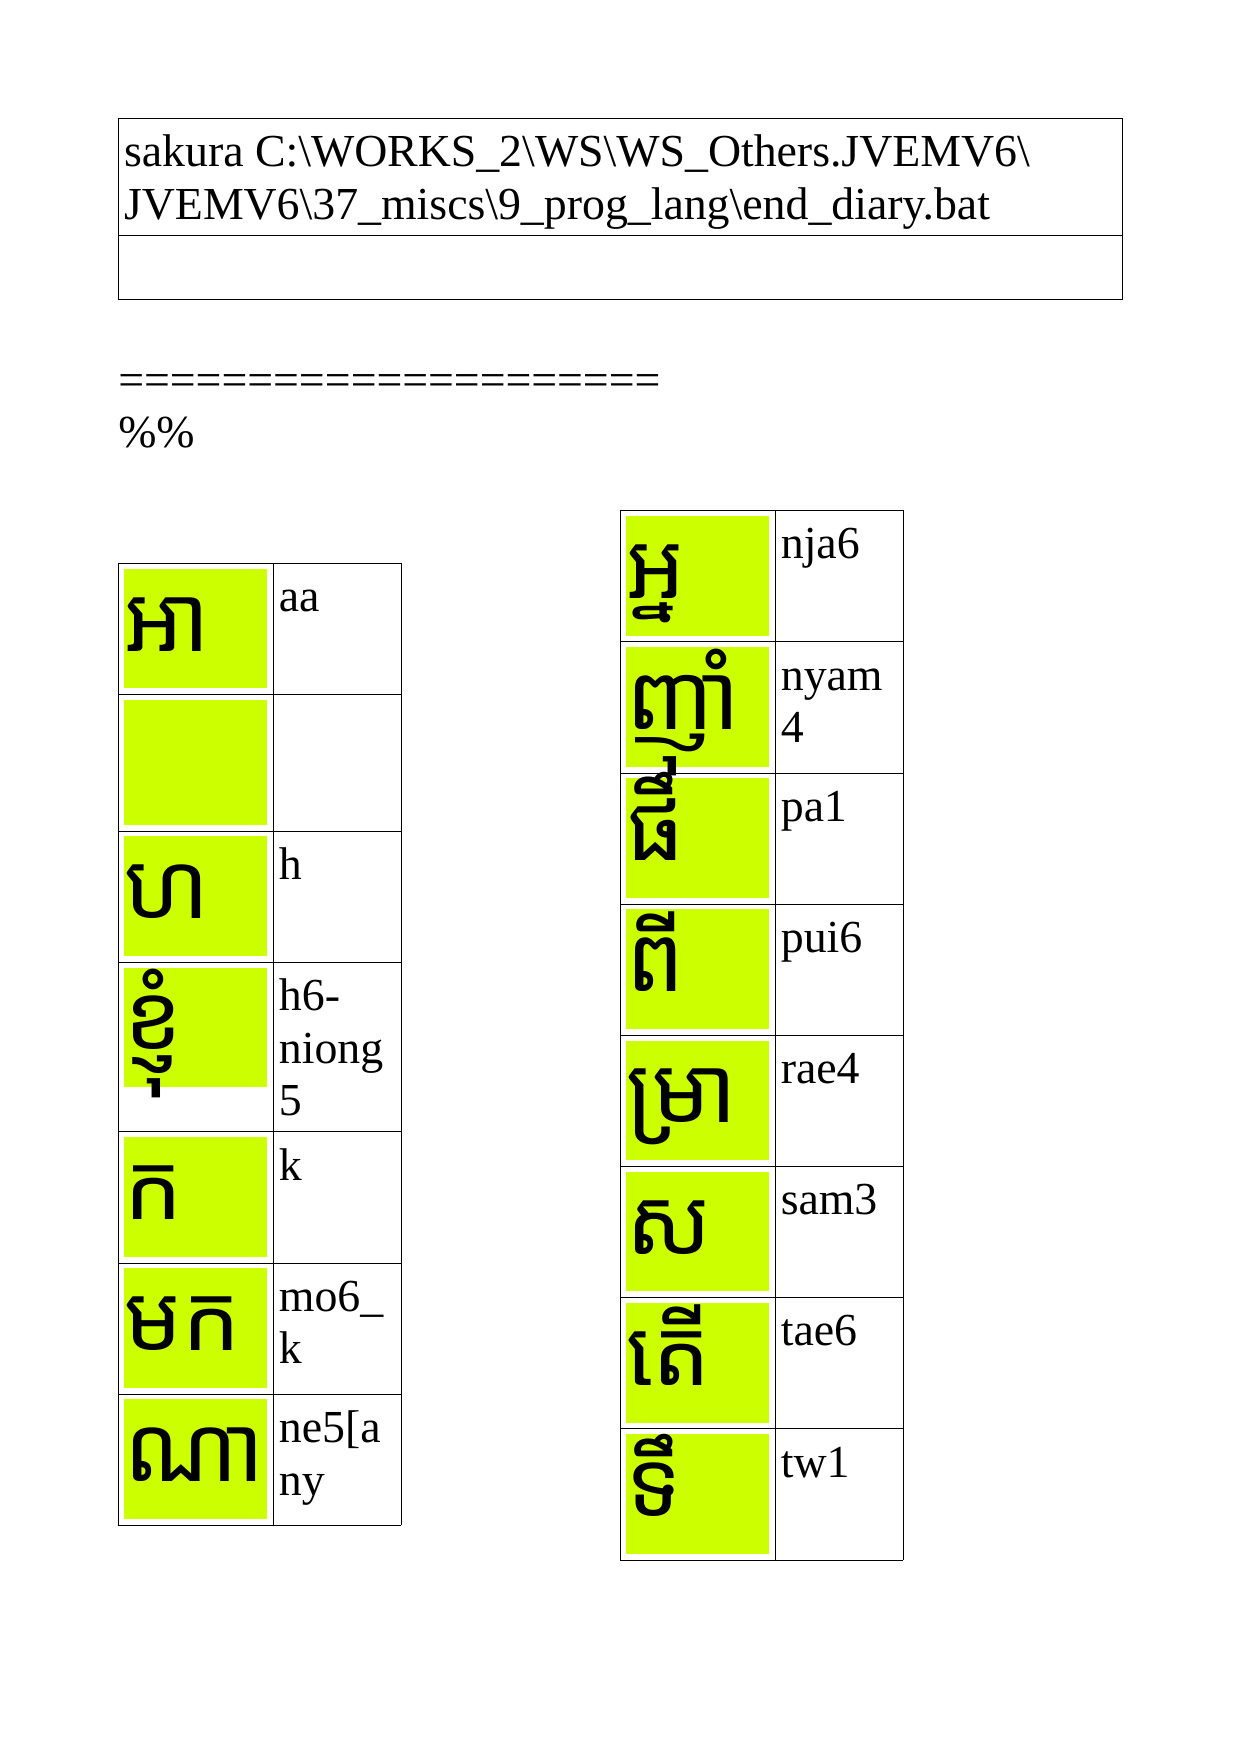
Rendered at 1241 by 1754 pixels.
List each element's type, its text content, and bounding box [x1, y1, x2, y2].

table_cell h6-niong5 [274, 963, 401, 1131]
table_cell ខ្ញុំ [119, 963, 273, 1131]
table_cell sam3 [776, 1167, 903, 1297]
text ===================== [118, 352, 1122, 405]
table_cell ពី [621, 905, 775, 1035]
table_cell ទឹ [621, 1429, 775, 1559]
table_cell nja6 [776, 511, 903, 641]
table_cell អ្ន [621, 511, 775, 641]
table_cell ហ [119, 832, 273, 962]
table_cell pa1 [776, 774, 903, 904]
table_cell rae4 [776, 1036, 903, 1166]
table_cell tae6 [776, 1298, 903, 1428]
table_cell តើ [621, 1298, 775, 1428]
table_cell ម្រា [621, 1036, 775, 1166]
table_cell mo6_k [274, 1264, 401, 1394]
table_cell មក [119, 1264, 273, 1394]
table_cell [119, 236, 1122, 299]
table_cell pui6 [776, 905, 903, 1035]
table_cell h [274, 832, 401, 962]
table_cell ណា [119, 1395, 273, 1525]
table_header aa [274, 564, 401, 694]
table_cell ne5[any [274, 1395, 401, 1525]
table_cell sakura C:\WORKS_2\WS\WS_Others.JVEMV6\JVEMV6\37_miscs\9_prog_lang\end_diary.bat [119, 119, 1122, 235]
table_cell k [274, 1132, 401, 1263]
table_cell [274, 695, 401, 831]
text %% [118, 405, 1122, 458]
table_cell ញ៉ាំ [621, 642, 775, 773]
table_cell ផឹ [621, 774, 775, 904]
table_cell ក [119, 1132, 273, 1263]
table_cell nyam4 [776, 642, 903, 773]
table_cell ស [621, 1167, 775, 1297]
table_header អា [119, 564, 273, 694]
table_cell [119, 695, 273, 831]
table_cell tw1 [776, 1429, 903, 1559]
